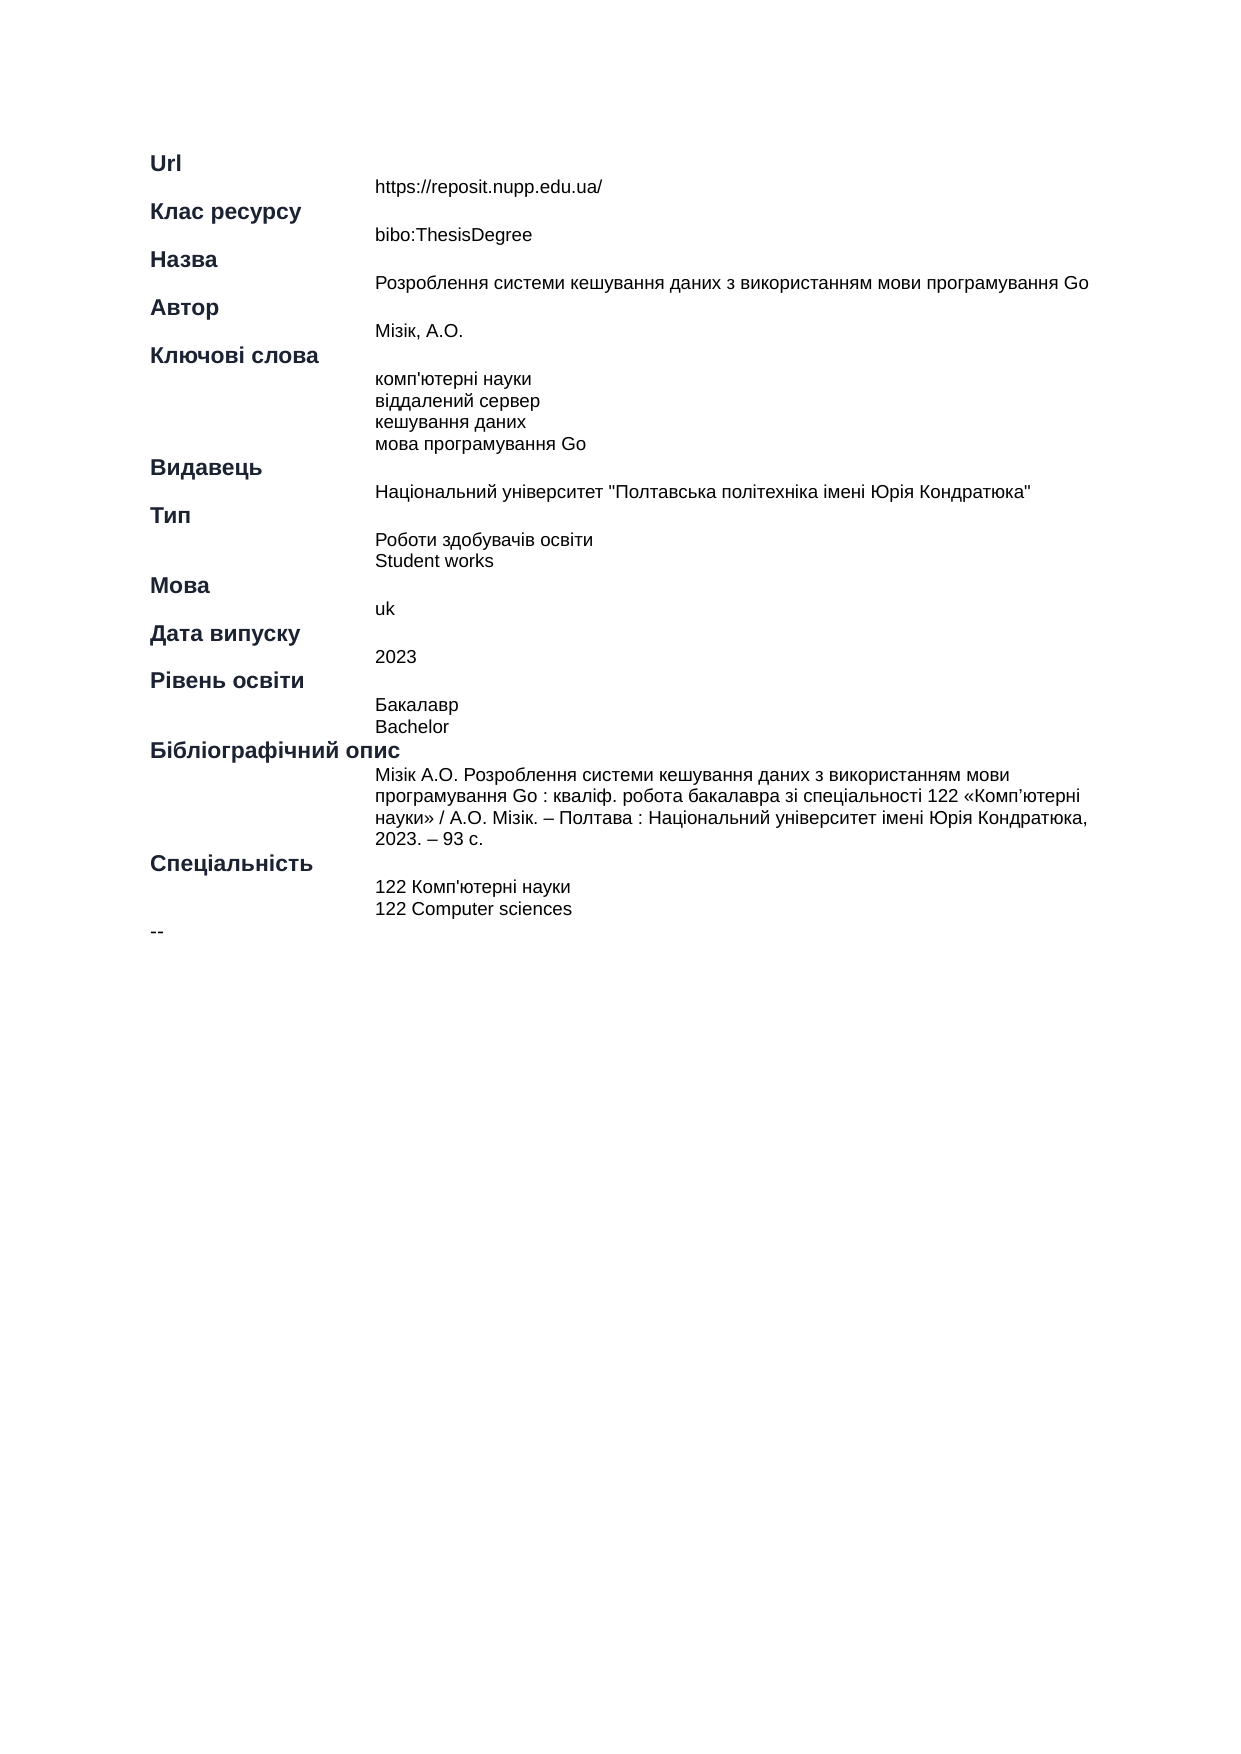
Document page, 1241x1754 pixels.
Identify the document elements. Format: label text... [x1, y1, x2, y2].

text Видавець [150, 454, 1090, 481]
text uk [375, 598, 1090, 619]
text Url [150, 150, 1090, 176]
text Клас ресурсу [150, 198, 1090, 224]
text Мова [150, 572, 1090, 598]
text Bachelor [375, 715, 1090, 737]
text Бакалавр [375, 694, 1090, 715]
text Автор [150, 294, 1090, 320]
text віддалений сервер [375, 389, 1090, 411]
text -- [150, 919, 1090, 943]
text Назва [150, 246, 1090, 272]
text Рівень освіти [150, 667, 1090, 694]
text https://reposit.nupp.edu.ua/ [375, 176, 1090, 198]
text 2023 [375, 646, 1090, 667]
text Мізік А.О. Розроблення системи кешування даних з використанням мови програмування Go : кваліф. робота бакалавра зі спеціальності 122 «Комп’ютерні науки» / А.О. Мізік. – Полтава : Національний університет імені Юрія Кондратюка, 2023. – 93 с. [375, 763, 1090, 849]
text Спеціальність [150, 849, 1090, 876]
text Розроблення системи кешування даних з використанням мови програмування Go [375, 272, 1090, 294]
text Роботи здобувачів освіти [375, 528, 1090, 550]
text Мізік, А.О. [375, 320, 1090, 342]
text 122 Computer sciences [375, 897, 1090, 919]
text Тип [150, 502, 1090, 528]
text мова програмування Go [375, 433, 1090, 454]
text Дата випуску [150, 619, 1090, 646]
text кешування даних [375, 411, 1090, 433]
text Student works [375, 550, 1090, 572]
text Національний університет "Полтавська політехніка імені Юрія Кондратюка" [375, 481, 1090, 502]
text bibo:ThesisDegree [375, 224, 1090, 246]
text 122 Комп'ютерні науки [375, 876, 1090, 897]
text Ключові слова [150, 342, 1090, 368]
text Бібліографічний опис [150, 737, 1090, 763]
text комп'ютерні науки [375, 368, 1090, 389]
